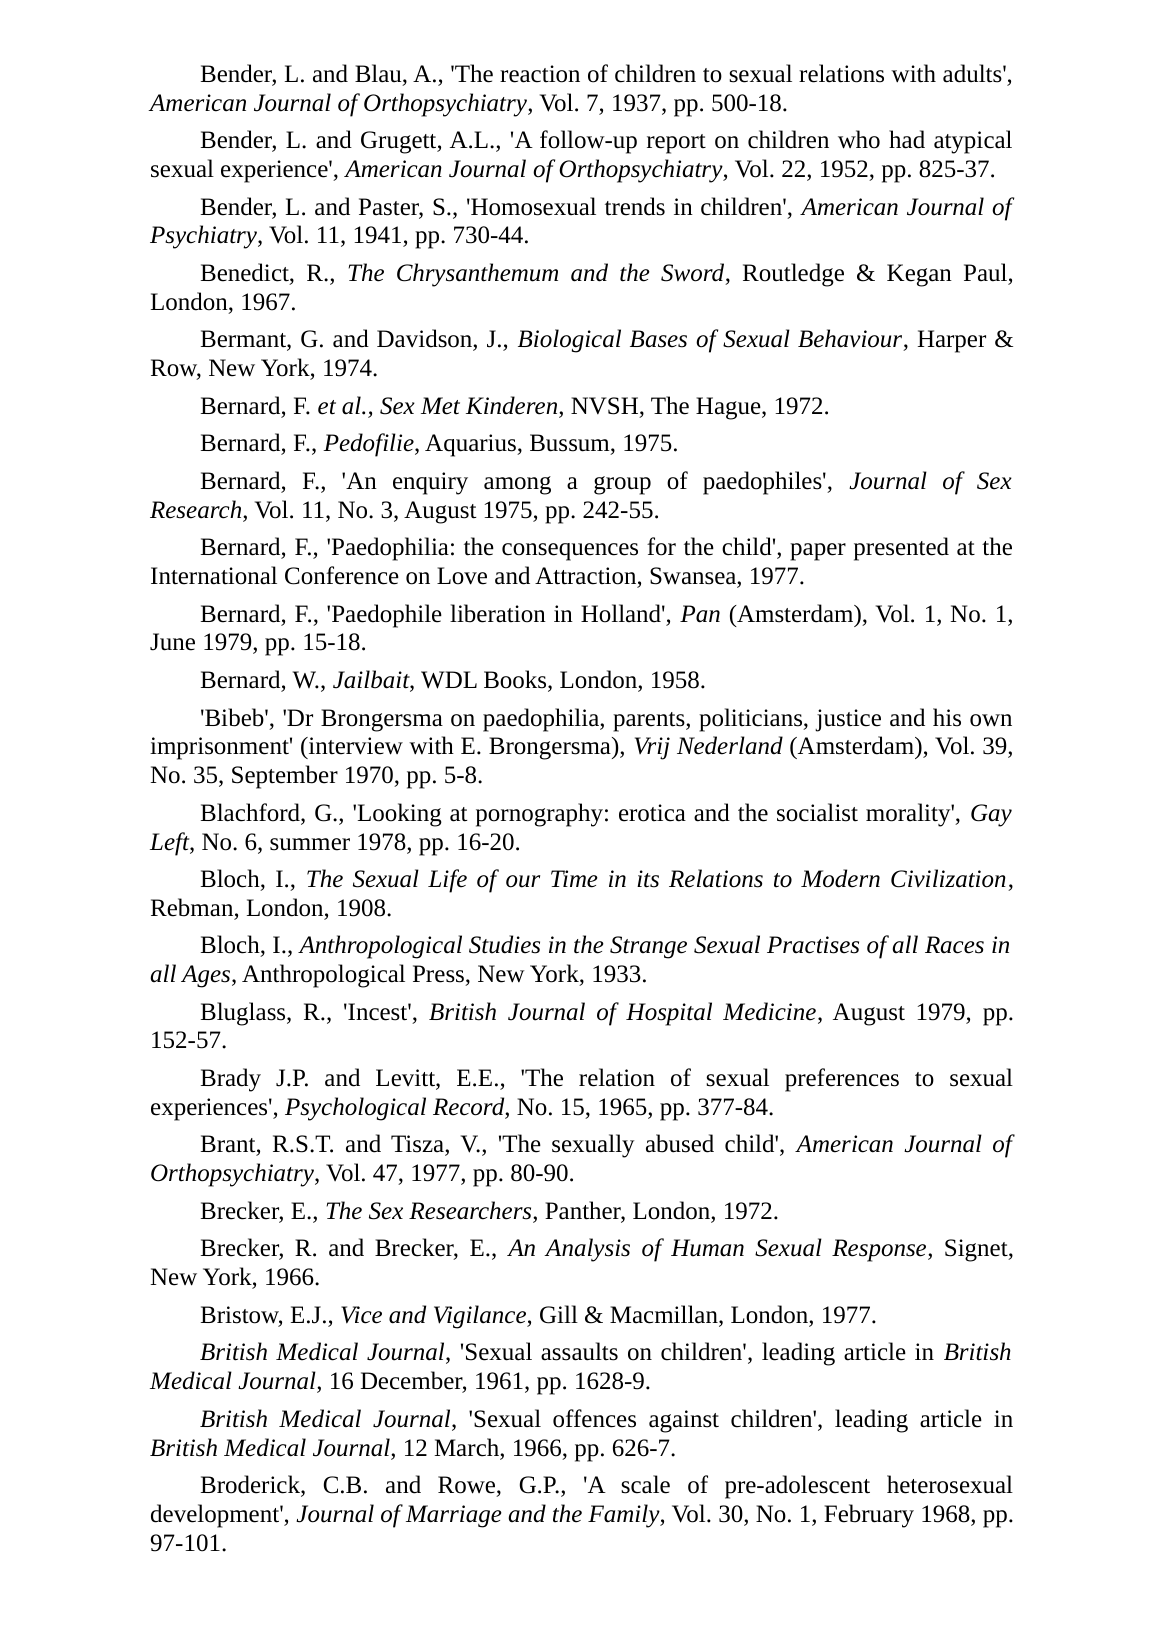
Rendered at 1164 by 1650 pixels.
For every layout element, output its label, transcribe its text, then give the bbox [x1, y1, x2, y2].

text Bernard, F., 'Paedophile liberation in Holland', Pan (Amsterdam), Vol. 1, No. 1, June 1979, pp. 15-18. [150, 599, 1014, 656]
text Bernard, F., 'Paedophilia: the consequences for the child', paper presented at the International Conference on Love and Attraction, Swansea, 1977. [150, 532, 1014, 590]
text Bristow, E.J., Vice and Vigilance, Gill & Macmillan, London, 1977. [150, 1300, 1014, 1329]
text Benedict, R., The Chrysanthemum and the Sword, Routledge & Kegan Paul, London, 1967. [150, 258, 1014, 316]
text British Medical Journal, 'Sexual offences against children', leading article in British Medical Journal, 12 March, 1966, pp. 626-7. [150, 1404, 1014, 1461]
text Bloch, I., Anthropological Studies in the Strange Sexual Practises of all Races in all Ages, Anthropological Press, New York, 1933. [150, 931, 1014, 988]
text Brant, R.S.T. and Tisza, V., 'The sexually abused child', American Journal of Orthopsychiatry, Vol. 47, 1977, pp. 80-90. [150, 1129, 1014, 1187]
text Broderick, C.B. and Rowe, G.P., 'A scale of pre-adolescent heterosexual development', Journal of Marriage and the Family, Vol. 30, No. 1, February 1968, pp. 97-101. [150, 1470, 1014, 1556]
text Bernard, F., 'An enquiry among a group of paedophiles', Journal of Sex Research, Vol. 11, No. 3, August 1975, pp. 242-55. [150, 466, 1014, 523]
text Bermant, G. and Davidson, J., Biological Bases of Sexual Behaviour, Harper & Row, New York, 1974. [150, 324, 1014, 382]
text Brady J.P. and Levitt, E.E., 'The relation of sexual preferences to sexual experiences', Psychological Record, No. 15, 1965, pp. 377-84. [150, 1063, 1014, 1121]
text Bernard, F. et al., Sex Met Kinderen, NVSH, The Hague, 1972. [150, 391, 1014, 419]
text Bender, L. and Blau, A., 'The reaction of children to sexual relations with adults', American Journal of Orthopsychiatry, Vol. 7, 1937, pp. 500-18. [150, 59, 1014, 117]
text Blachford, G., 'Looking at pornography: erotica and the socialist morality', Gay Left, No. 6, summer 1978, pp. 16-20. [150, 798, 1014, 855]
text Bernard, W., Jailbait, WDL Books, London, 1958. [150, 665, 1014, 694]
text Brecker, R. and Brecker, E., An Analysis of Human Sexual Response, Signet, New York, 1966. [150, 1233, 1014, 1291]
text British Medical Journal, 'Sexual assaults on children', leading article in British Medical Journal, 16 December, 1961, pp. 1628-9. [150, 1337, 1014, 1395]
text Bluglass, R., 'Incest', British Journal of Hospital Medicine, August 1979, pp. 152-57. [150, 997, 1014, 1054]
text Brecker, E., The Sex Researchers, Panther, London, 1972. [150, 1196, 1014, 1225]
text Bender, L. and Paster, S., 'Homosexual trends in children', American Journal of Psychiatry, Vol. 11, 1941, pp. 730-44. [150, 192, 1014, 249]
text 'Bibeb', 'Dr Brongersma on paedophilia, parents, politicians, justice and his own imprisonment' (interview with E. Brongersma), Vrij Nederland (Amsterdam), Vol. 39, No. 35, September 1970, pp. 5-8. [150, 703, 1014, 789]
text Bender, L. and Grugett, A.L., 'A follow-up report on children who had atypical sexual experience', American Journal of Orthopsychiatry, Vol. 22, 1952, pp. 825-37. [150, 125, 1014, 183]
text Bernard, F., Pedofilie, Aquarius, Bussum, 1975. [150, 428, 1014, 457]
text Bloch, I., The Sexual Life of our Time in its Relations to Modern Civilization, Rebman, London, 1908. [150, 864, 1014, 922]
